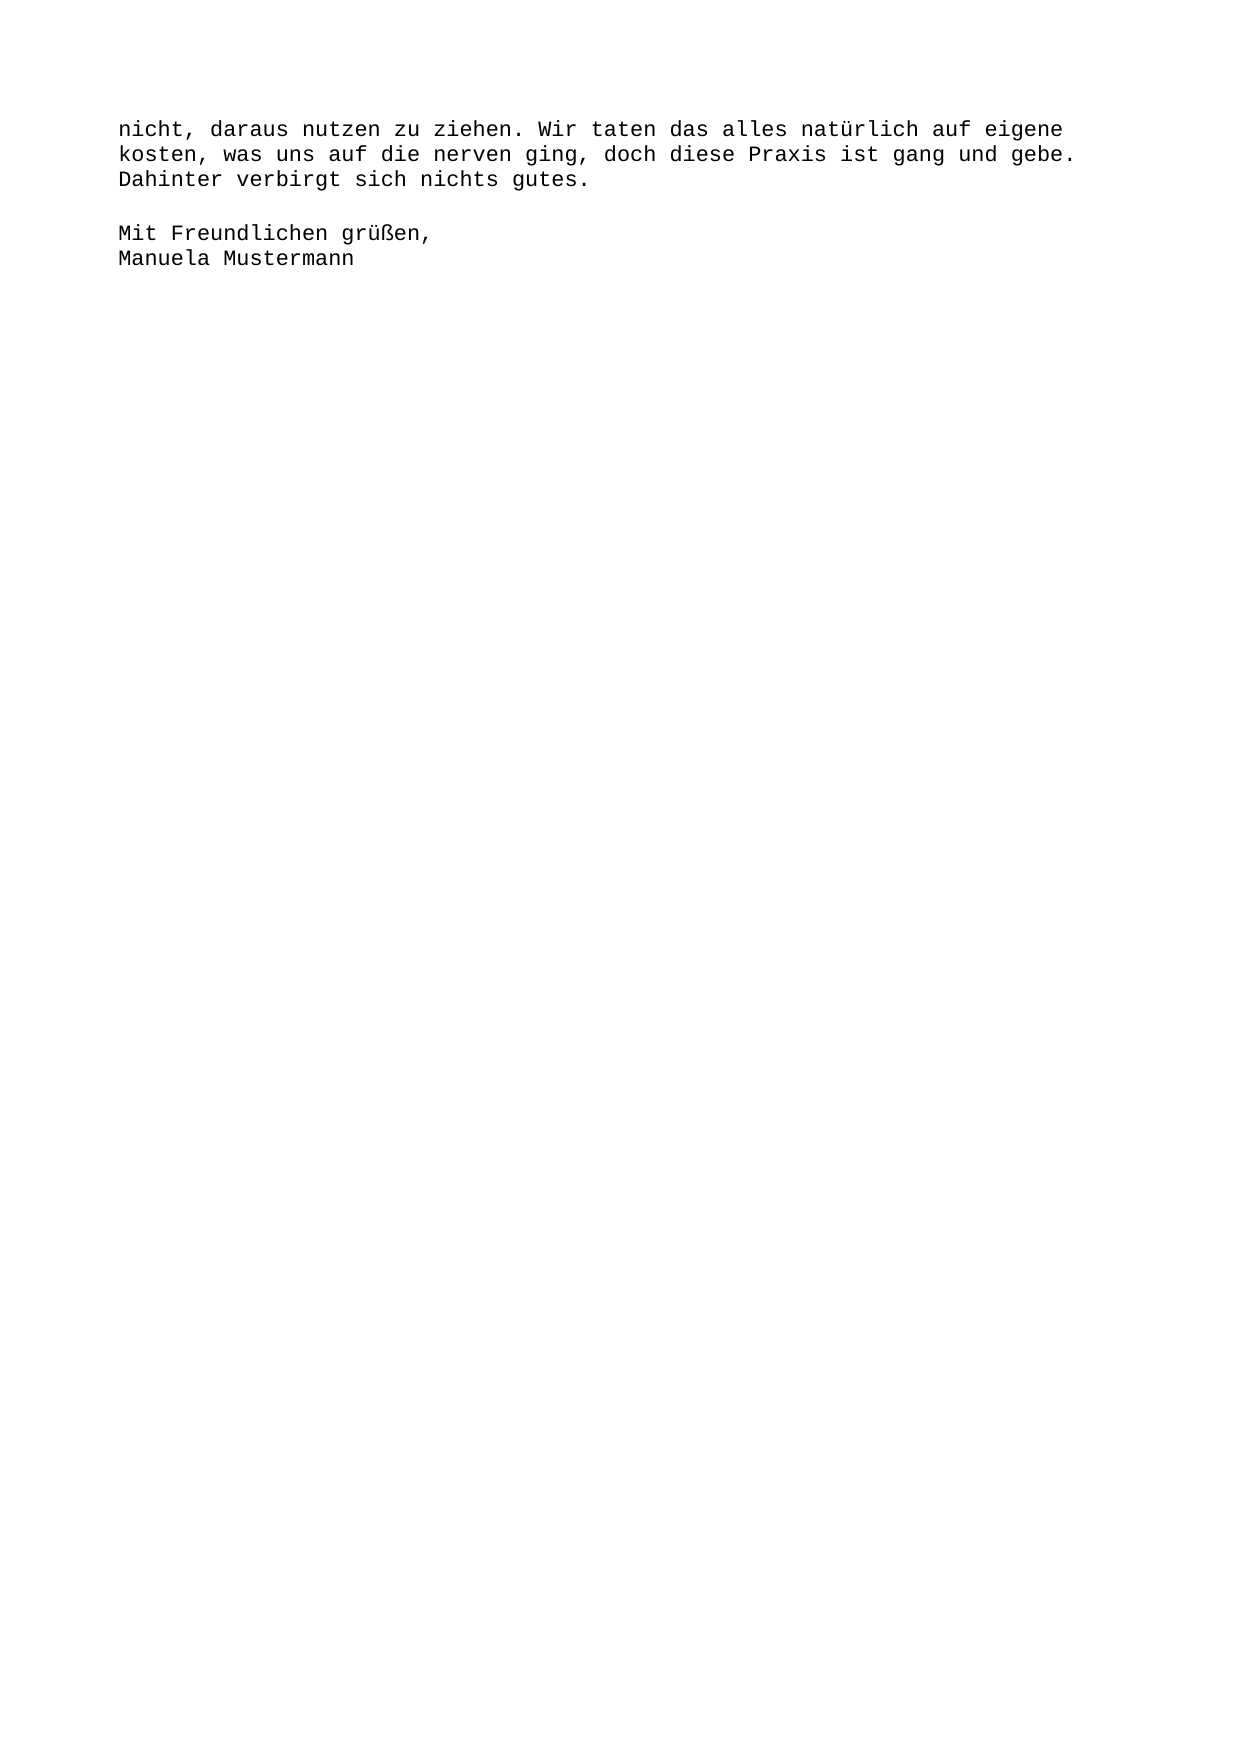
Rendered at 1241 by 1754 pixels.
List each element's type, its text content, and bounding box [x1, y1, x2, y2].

text Dahinter verbirgt sich nichts gutes. [118, 168, 1122, 192]
text Mit Freundlichen grüßen, Manuela Mustermann [118, 222, 1122, 272]
text nicht, daraus nutzen zu ziehen. Wir taten das alles natürlich auf eigene kosten, was uns auf die nerven ging, doch diese Praxis ist gang und gebe. [118, 118, 1122, 168]
